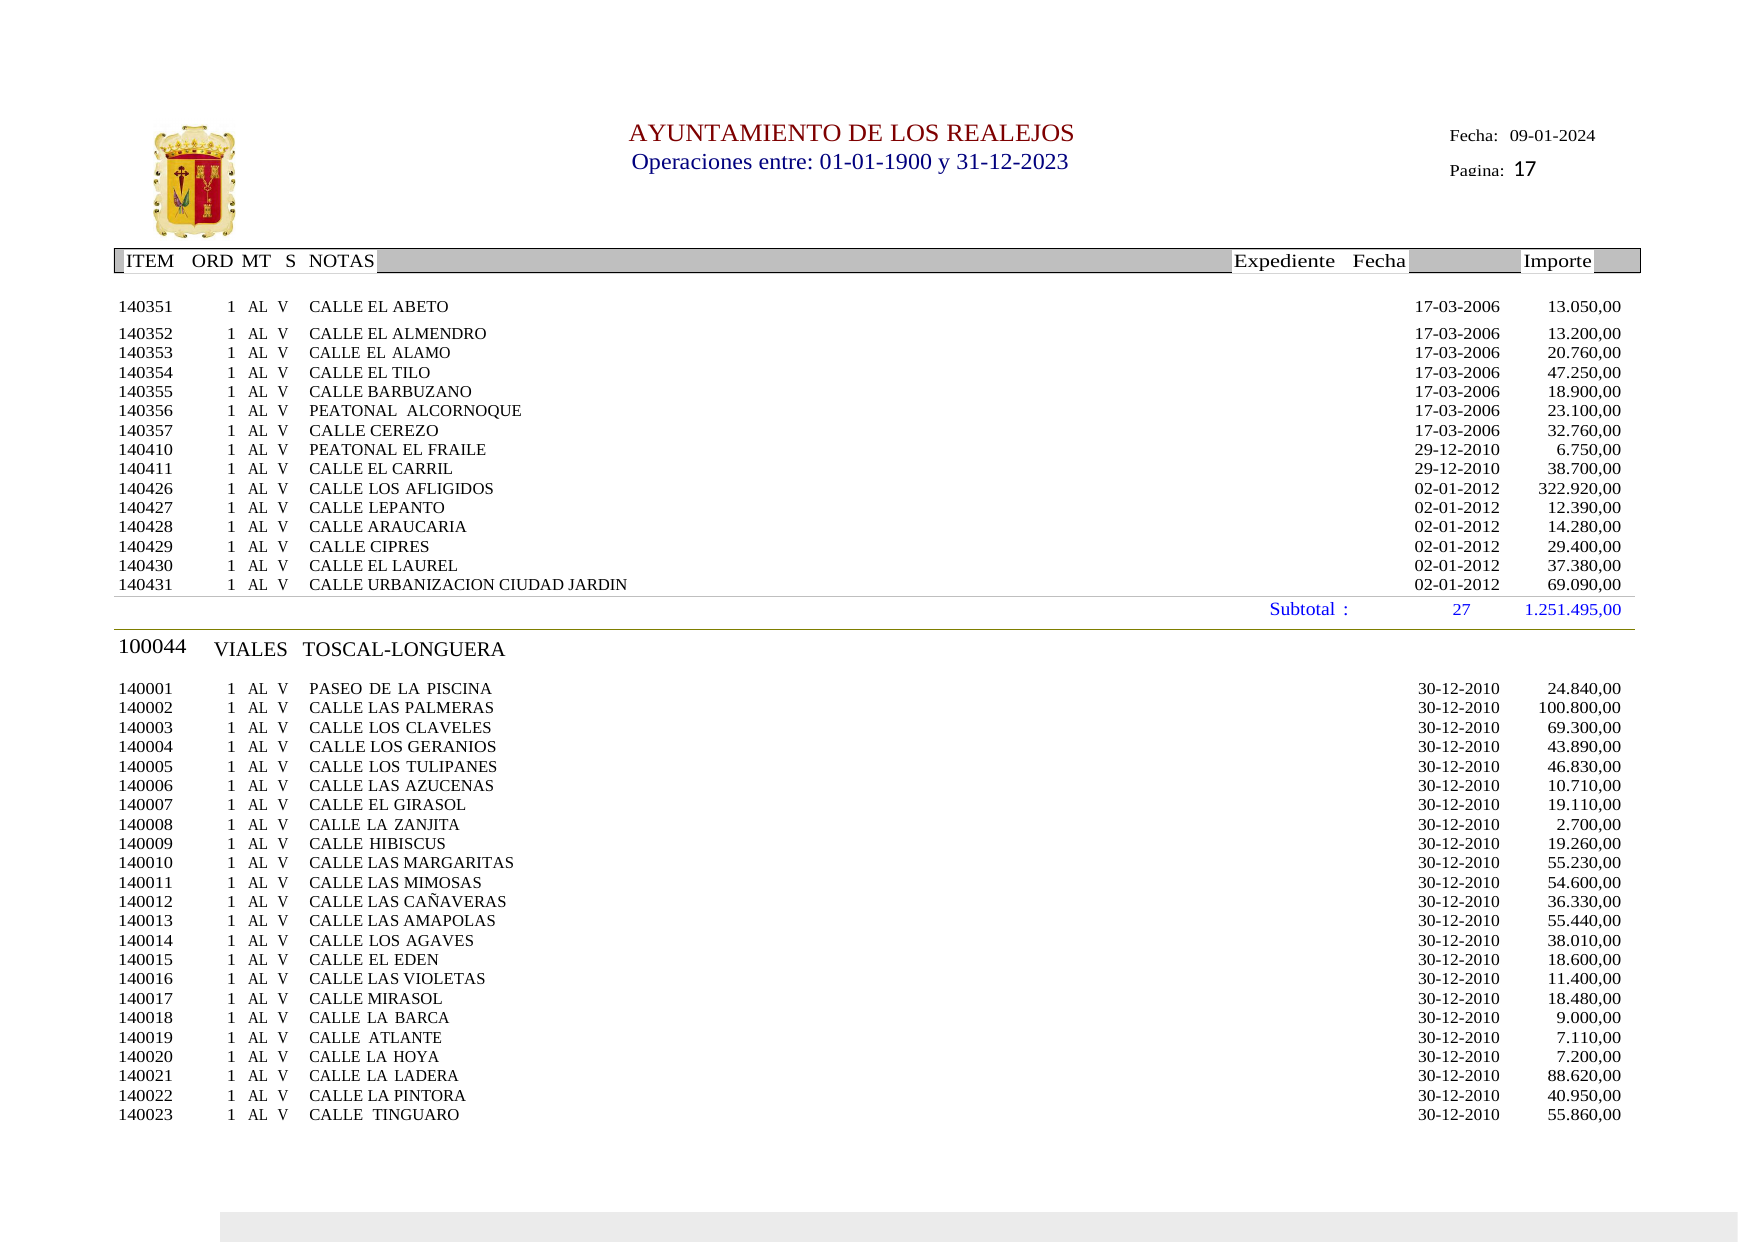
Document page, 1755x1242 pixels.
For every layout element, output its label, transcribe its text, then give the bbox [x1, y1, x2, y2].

table_cell 30-12-2010 [964, 1048, 1519, 1067]
table_cell V [273, 557, 299, 576]
table_cell AL [242, 699, 273, 719]
table_cell 140009 [114, 835, 200, 854]
table_cell AL [242, 1086, 273, 1106]
table_cell CALLE LOS CLAVELES [299, 719, 964, 738]
table_cell 1 [200, 932, 242, 951]
table_cell CALLE LEPANTO [299, 499, 948, 518]
table_cell 30-12-2010 [964, 854, 1519, 873]
table_cell 140426 [114, 480, 200, 499]
table_cell 19.110,00 [1519, 796, 1635, 815]
table_cell 17-03-2006 [1381, 383, 1512, 402]
table_cell 1 [200, 835, 242, 854]
table_cell 30-12-2010 [964, 1106, 1519, 1124]
table_header 140351 [114, 297, 200, 325]
table_cell 69.300,00 [1519, 719, 1635, 738]
table_cell V [273, 538, 299, 557]
table_cell [242, 597, 273, 629]
table_cell 1 [200, 1009, 242, 1028]
table_cell 02-01-2012 [1381, 499, 1512, 518]
table_cell 17-03-2006 [1381, 344, 1512, 363]
table_cell 140355 [114, 383, 200, 402]
table_cell V [273, 777, 299, 796]
table_cell 55.230,00 [1519, 854, 1635, 873]
table_cell 140016 [114, 970, 200, 989]
table_cell CALLE LAS AZUCENAS [299, 777, 964, 796]
table_cell 140005 [114, 758, 200, 777]
table_cell V [273, 441, 299, 460]
table_cell 43.890,00 [1519, 738, 1635, 757]
table_cell 11.400,00 [1519, 970, 1635, 989]
table_header 1 [200, 297, 242, 325]
table_cell V [273, 1048, 299, 1067]
table_header V [273, 297, 299, 325]
table_cell 1 [200, 576, 242, 596]
table_cell 140019 [114, 1028, 200, 1048]
table_cell AL [242, 777, 273, 796]
table_cell 23.100,00 [1512, 402, 1635, 421]
table_cell 1 [200, 951, 242, 970]
table_cell AL [242, 990, 273, 1009]
table_cell 9.000,00 [1519, 1009, 1635, 1028]
table_cell 140353 [114, 344, 200, 363]
table_cell 14.280,00 [1512, 518, 1635, 538]
table_cell 69.090,00 [1512, 576, 1635, 596]
table_cell 30-12-2010 [964, 699, 1519, 719]
table_cell AL [242, 1106, 273, 1124]
table_cell V [273, 970, 299, 989]
table_cell 1 [200, 460, 242, 479]
table_cell V [273, 990, 299, 1009]
table_cell CALLE LAS CAÑAVERAS [299, 893, 964, 912]
table_cell CALLE LAS PALMERAS [299, 699, 964, 719]
table_cell AL [242, 325, 273, 344]
table_cell V [273, 363, 299, 383]
table_header CALLE EL ABETO [299, 297, 948, 325]
table_cell AL [242, 518, 273, 538]
table_cell 30-12-2010 [964, 1009, 1519, 1028]
table_cell PEATONAL EL FRAILE [299, 441, 948, 460]
table_cell 1 [200, 1048, 242, 1067]
table_cell [948, 344, 1381, 363]
table_cell 140410 [114, 441, 200, 460]
table_cell AL [242, 893, 273, 912]
table_cell V [273, 518, 299, 538]
text VIALES TOSCAL-LONGUERA [213, 637, 1652, 661]
table_cell AL [242, 499, 273, 518]
table_cell 140011 [114, 874, 200, 893]
table_cell 140006 [114, 777, 200, 796]
table_cell 1 [200, 1028, 242, 1048]
table_cell 30-12-2010 [964, 912, 1519, 932]
table_cell V [273, 1067, 299, 1086]
table_cell 140010 [114, 854, 200, 873]
table_cell 88.620,00 [1519, 1067, 1635, 1086]
table_cell 140430 [114, 557, 200, 576]
table_header PASEO DE LA PISCINA [299, 679, 964, 699]
table_cell CALLE EL LAUREL [299, 557, 948, 576]
table_cell V [273, 699, 299, 719]
table_cell CALLE HIBISCUS [299, 835, 964, 854]
table_cell CALLE TINGUARO [299, 1106, 964, 1124]
table_cell 30-12-2010 [964, 970, 1519, 989]
table_cell 1 [200, 893, 242, 912]
table_header AL [242, 679, 273, 699]
table_cell 1 [200, 499, 242, 518]
table_cell 30-12-2010 [964, 932, 1519, 951]
table_cell 30-12-2010 [964, 874, 1519, 893]
table_cell 17-03-2006 [1381, 402, 1512, 421]
table_cell CALLE BARBUZANO [299, 383, 948, 402]
table_cell 1 [200, 874, 242, 893]
table_cell 1 [200, 402, 242, 421]
table_header AL [242, 297, 273, 325]
table_cell V [273, 325, 299, 344]
table_cell [948, 402, 1381, 421]
table_cell 30-12-2010 [964, 893, 1519, 912]
table_cell 02-01-2012 [1381, 557, 1512, 576]
table_cell 140357 [114, 421, 200, 441]
table_cell 1 [200, 854, 242, 873]
table_cell V [273, 576, 299, 596]
table_cell 140356 [114, 402, 200, 421]
table_cell 30-12-2010 [964, 738, 1519, 757]
table_cell AL [242, 1028, 273, 1048]
table_cell AL [242, 738, 273, 757]
table_cell AL [242, 363, 273, 383]
table_cell 140003 [114, 719, 200, 738]
table_cell AL [242, 344, 273, 363]
table_cell 322.920,00 [1512, 480, 1635, 499]
table_cell 37.380,00 [1512, 557, 1635, 576]
table_cell AL [242, 874, 273, 893]
table_cell CALLE LOS AFLIGIDOS [299, 480, 948, 499]
table_cell [948, 460, 1381, 479]
table_cell V [273, 951, 299, 970]
table_cell AL [242, 441, 273, 460]
table_cell 140017 [114, 990, 200, 1009]
table_cell 32.760,00 [1512, 421, 1635, 441]
table_cell [114, 597, 200, 629]
table_cell 18.480,00 [1519, 990, 1635, 1009]
table_cell 1 [200, 719, 242, 738]
table_cell 1 [200, 441, 242, 460]
table_cell 18.900,00 [1512, 383, 1635, 402]
table_cell 02-01-2012 [1381, 576, 1512, 596]
table_cell 7.200,00 [1519, 1048, 1635, 1067]
table_cell 1 [200, 699, 242, 719]
table_cell 140427 [114, 499, 200, 518]
table_cell V [273, 912, 299, 932]
table_cell [948, 383, 1381, 402]
table_cell 38.700,00 [1512, 460, 1635, 479]
table_cell CALLE LAS MIMOSAS [299, 874, 964, 893]
table_cell AL [242, 557, 273, 576]
table_cell 1 [200, 1106, 242, 1124]
table_cell 2.700,00 [1519, 815, 1635, 835]
table_cell AL [242, 912, 273, 932]
table_cell 1 [200, 344, 242, 363]
table_cell CALLE CIPRES [299, 538, 948, 557]
table_cell 1.251.495,00 [1512, 597, 1635, 629]
text 100044 [118, 633, 187, 658]
table_cell 30-12-2010 [964, 777, 1519, 796]
table_cell 140012 [114, 893, 200, 912]
table_header 17-03-2006 [1381, 297, 1512, 325]
table_cell 30-12-2010 [964, 1086, 1519, 1106]
table_header 140001 [114, 679, 200, 699]
table_cell [948, 576, 1381, 596]
table_cell 1 [200, 738, 242, 757]
table_cell V [273, 1086, 299, 1106]
table_cell 140014 [114, 932, 200, 951]
table_cell CALLE EL TILO [299, 363, 948, 383]
table_header 30-12-2010 [964, 679, 1519, 699]
table_cell CALLE EL ALAMO [299, 344, 948, 363]
table_cell 47.250,00 [1512, 363, 1635, 383]
table_cell AL [242, 970, 273, 989]
table_cell AL [242, 576, 273, 596]
table_cell 1 [200, 383, 242, 402]
table_cell 1 [200, 912, 242, 932]
table_cell CALLE CEREZO [299, 421, 948, 441]
table_cell 100.800,00 [1519, 699, 1635, 719]
table_cell 29.400,00 [1512, 538, 1635, 557]
table_cell CALLE LA ZANJITA [299, 815, 964, 835]
table_cell AL [242, 835, 273, 854]
table_cell 1 [200, 758, 242, 777]
table_cell 1 [200, 538, 242, 557]
table_cell 30-12-2010 [964, 796, 1519, 815]
table_cell CALLE ARAUCARIA [299, 518, 948, 538]
table_cell V [273, 421, 299, 441]
table_cell 1 [200, 325, 242, 344]
table_cell AL [242, 932, 273, 951]
table_cell 6.750,00 [1512, 441, 1635, 460]
table_cell AL [242, 1048, 273, 1067]
table_cell V [273, 719, 299, 738]
table_cell 1 [200, 1067, 242, 1086]
table_cell V [273, 1028, 299, 1048]
table_cell V [273, 758, 299, 777]
table_cell [948, 325, 1381, 344]
table_cell 30-12-2010 [964, 1028, 1519, 1048]
table_cell 30-12-2010 [964, 758, 1519, 777]
table_cell 140008 [114, 815, 200, 835]
table_cell CALLE LAS AMAPOLAS [299, 912, 964, 932]
table_cell [948, 557, 1381, 576]
table_cell CALLE LOS TULIPANES [299, 758, 964, 777]
table_cell 17-03-2006 [1381, 325, 1512, 344]
table_cell 10.710,00 [1519, 777, 1635, 796]
table_cell CALLE LAS MARGARITAS [299, 854, 964, 873]
table_cell 55.440,00 [1519, 912, 1635, 932]
table_cell 140021 [114, 1067, 200, 1086]
table_cell AL [242, 383, 273, 402]
table_cell AL [242, 460, 273, 479]
table_cell 1 [200, 796, 242, 815]
table_cell 29-12-2010 [1381, 441, 1512, 460]
table_cell [200, 597, 242, 629]
table_header 13.050,00 [1512, 297, 1635, 325]
table_cell 140013 [114, 912, 200, 932]
table_cell V [273, 480, 299, 499]
table_cell 140020 [114, 1048, 200, 1067]
table_cell 1 [200, 557, 242, 576]
table_cell CALLE EL EDEN [299, 951, 964, 970]
table_cell 30-12-2010 [964, 990, 1519, 1009]
table_cell CALLE ATLANTE [299, 1028, 964, 1048]
table_cell CALLE EL GIRASOL [299, 796, 964, 815]
table_cell CALLE MIRASOL [299, 990, 964, 1009]
table_cell AL [242, 421, 273, 441]
table_cell [948, 499, 1381, 518]
table_cell 19.260,00 [1519, 835, 1635, 854]
table_cell CALLE LA HOYA [299, 1048, 964, 1067]
table_cell [948, 518, 1381, 538]
table_cell 40.950,00 [1519, 1086, 1635, 1106]
table_cell 30-12-2010 [964, 835, 1519, 854]
table_cell 27 [1381, 597, 1512, 629]
table_cell 140354 [114, 363, 200, 383]
table_cell 02-01-2012 [1381, 518, 1512, 538]
table_cell 17-03-2006 [1381, 363, 1512, 383]
table_cell AL [242, 1009, 273, 1028]
table_cell 30-12-2010 [964, 951, 1519, 970]
table_cell 140004 [114, 738, 200, 757]
table_cell AL [242, 758, 273, 777]
table_cell 140352 [114, 325, 200, 344]
table_cell 30-12-2010 [964, 1067, 1519, 1086]
table_cell CALLE LOS AGAVES [299, 932, 964, 951]
table_header 24.840,00 [1519, 679, 1635, 699]
table_cell 55.860,00 [1519, 1106, 1635, 1124]
table_cell CALLE EL CARRIL [299, 460, 948, 479]
table_header 1 [200, 679, 242, 699]
table_cell 1 [200, 990, 242, 1009]
table_cell V [273, 402, 299, 421]
table_cell 1 [200, 970, 242, 989]
table_cell [948, 363, 1381, 383]
table_cell 140002 [114, 699, 200, 719]
table_header V [273, 679, 299, 699]
table_cell AL [242, 796, 273, 815]
table_cell 1 [200, 815, 242, 835]
table_cell CALLE LAS VIOLETAS [299, 970, 964, 989]
table_cell Subtotal : [948, 597, 1381, 629]
table_cell V [273, 874, 299, 893]
table_cell AL [242, 538, 273, 557]
table_cell AL [242, 402, 273, 421]
table_cell AL [242, 480, 273, 499]
table_cell 17-03-2006 [1381, 421, 1512, 441]
table_cell V [273, 796, 299, 815]
table_cell V [273, 738, 299, 757]
table_cell V [273, 460, 299, 479]
table_cell [948, 538, 1381, 557]
table_cell 1 [200, 421, 242, 441]
table_cell 36.330,00 [1519, 893, 1635, 912]
table_cell [948, 480, 1381, 499]
table_cell 7.110,00 [1519, 1028, 1635, 1048]
table_cell 140015 [114, 951, 200, 970]
table_cell 140007 [114, 796, 200, 815]
table_cell CALLE LA PINTORA [299, 1086, 964, 1106]
table_cell 1 [200, 480, 242, 499]
table_cell 1 [200, 777, 242, 796]
table_header [948, 297, 1381, 325]
table_cell CALLE URBANIZACION CIUDAD JARDIN [299, 576, 948, 596]
table_cell V [273, 932, 299, 951]
table_cell 29-12-2010 [1381, 460, 1512, 479]
table_cell AL [242, 815, 273, 835]
table_cell 140022 [114, 1086, 200, 1106]
table_cell 20.760,00 [1512, 344, 1635, 363]
table_cell 02-01-2012 [1381, 538, 1512, 557]
table_cell PEATONAL ALCORNOQUE [299, 402, 948, 421]
table_cell V [273, 835, 299, 854]
table_cell CALLE LOS GERANIOS [299, 738, 964, 757]
table_cell AL [242, 951, 273, 970]
table_cell V [273, 1009, 299, 1028]
table_cell 13.200,00 [1512, 325, 1635, 344]
table_cell 140428 [114, 518, 200, 538]
table_cell [299, 597, 948, 629]
table_cell 12.390,00 [1512, 499, 1635, 518]
table_cell 02-01-2012 [1381, 480, 1512, 499]
table_cell V [273, 383, 299, 402]
table_cell CALLE LA LADERA [299, 1067, 964, 1086]
table_cell V [273, 499, 299, 518]
table_cell CALLE EL ALMENDRO [299, 325, 948, 344]
table_cell 140429 [114, 538, 200, 557]
table_cell V [273, 344, 299, 363]
table_cell 140431 [114, 576, 200, 596]
table_cell V [273, 893, 299, 912]
table_cell 140411 [114, 460, 200, 479]
table_cell 1 [200, 363, 242, 383]
table_cell 30-12-2010 [964, 815, 1519, 835]
table_cell [948, 441, 1381, 460]
table_cell 38.010,00 [1519, 932, 1635, 951]
table_cell 54.600,00 [1519, 874, 1635, 893]
table_cell AL [242, 1067, 273, 1086]
table_cell CALLE LA BARCA [299, 1009, 964, 1028]
table_cell 18.600,00 [1519, 951, 1635, 970]
table_cell 140023 [114, 1106, 200, 1124]
table_cell 30-12-2010 [964, 719, 1519, 738]
table_cell [948, 421, 1381, 441]
table_cell V [273, 854, 299, 873]
table_cell AL [242, 854, 273, 873]
table_cell 46.830,00 [1519, 758, 1635, 777]
table_cell V [273, 815, 299, 835]
table_cell 1 [200, 518, 242, 538]
table_cell AL [242, 719, 273, 738]
table_cell 1 [200, 1086, 242, 1106]
table_cell 140018 [114, 1009, 200, 1028]
table_cell V [273, 1106, 299, 1124]
table_cell [273, 597, 299, 629]
